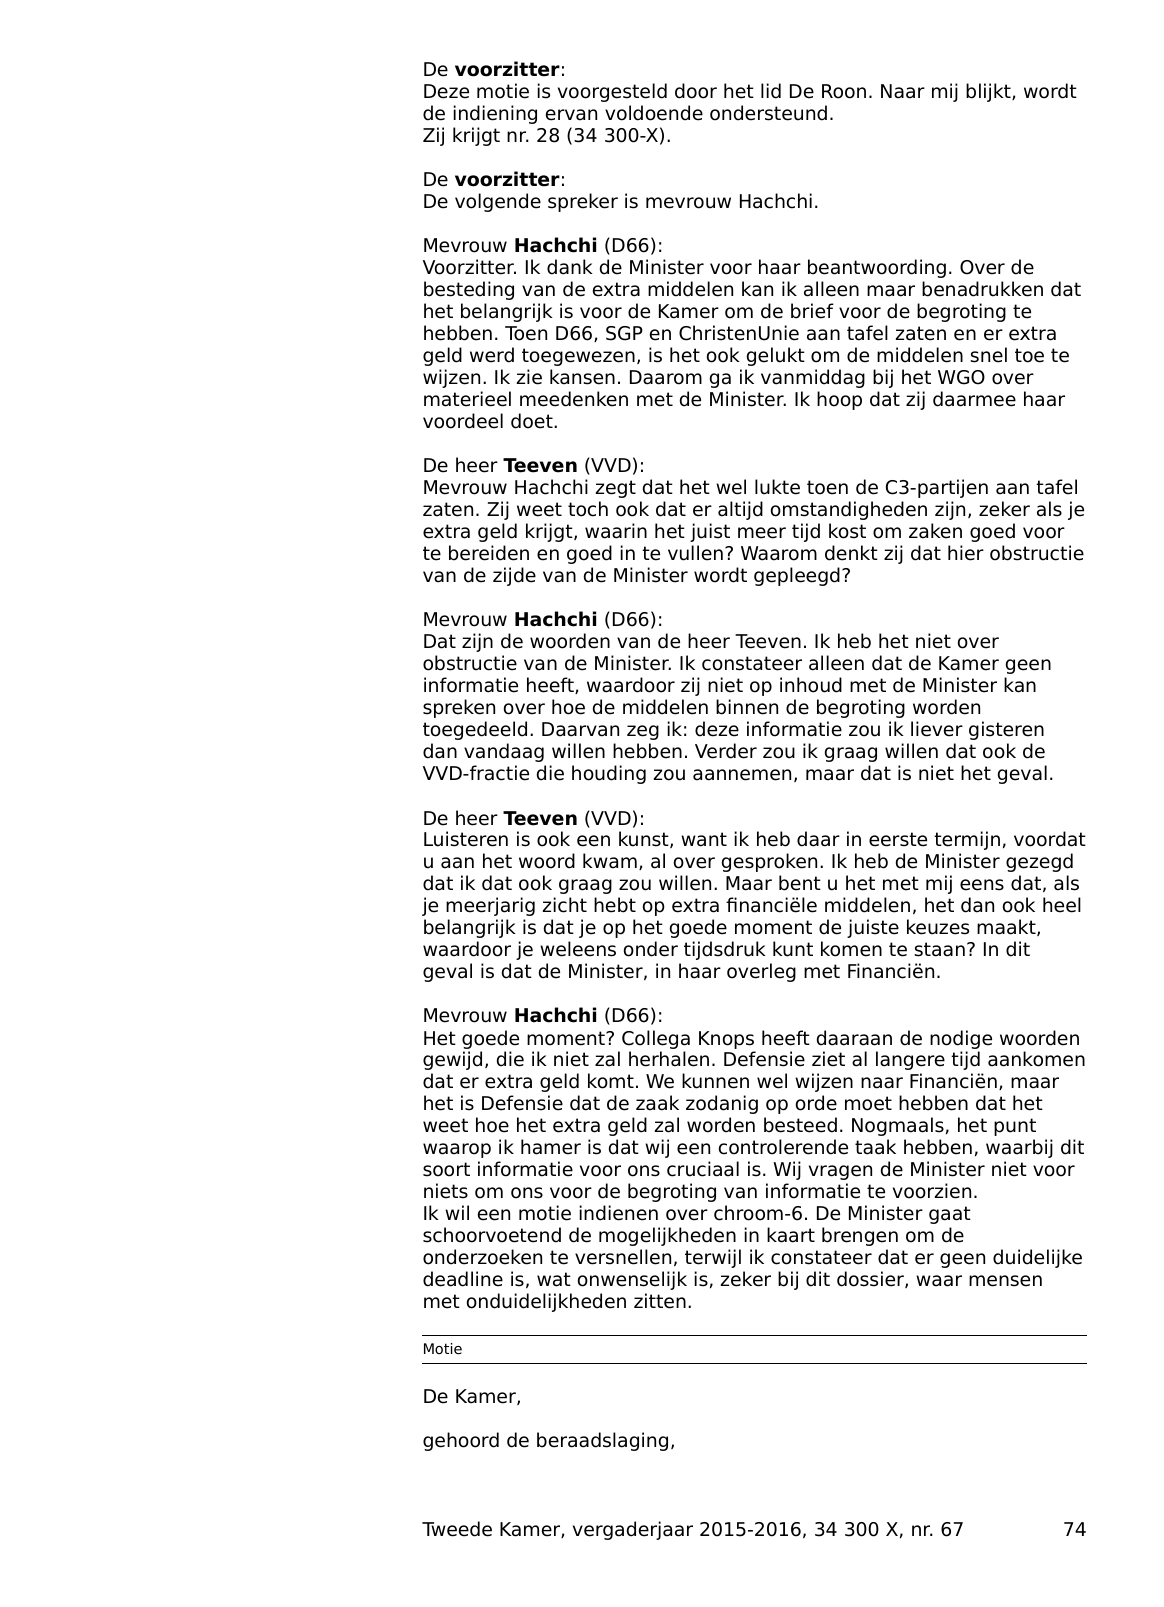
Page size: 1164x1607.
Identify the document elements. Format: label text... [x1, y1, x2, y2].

text Voorzitter. Ik dank de Minister voor haar beantwoording. Over de besteding van de extra middelen kan ik alleen maar benadrukken dat het belangrijk is voor de Kamer om de brief voor de begroting te hebben. Toen D66, SGP en ChristenUnie aan tafel zaten en er extra geld werd toegewezen, is het ook gelukt om de middelen snel toe te wijzen. Ik zie kansen. Daarom ga ik vanmiddag bij het WGO over materieel meedenken met de Minister. Ik hoop dat zij daarmee haar voordeel doet. [422, 257, 1087, 433]
text Het goede moment? Collega Knops heeft daaraan de nodige woorden gewijd, die ik niet zal herhalen. Defensie ziet al langere tijd aankomen dat er extra geld komt. We kunnen wel wijzen naar Financiën, maar het is Defensie dat de zaak zodanig op orde moet hebben dat het weet hoe het extra geld zal worden besteed. Nogmaals, het punt waarop ik hamer is dat wij een controlerende taak hebben, waarbij dit soort informatie voor ons cruciaal is. Wij vragen de Minister niet voor niets om ons voor de begroting van informatie te voorzien. [422, 1027, 1087, 1203]
text De voorzitter: [422, 59, 1087, 81]
text De Kamer, [422, 1386, 1087, 1408]
text Zij krijgt nr. 28 (34 300-X). [422, 125, 1087, 147]
text Mevrouw Hachchi zegt dat het wel lukte toen de C3-partijen aan tafel zaten. Zij weet toch ook dat er altijd omstandigheden zijn, zeker als je extra geld krijgt, waarin het juist meer tijd kost om zaken goed voor te bereiden en goed in te vullen? Waarom denkt zij dat hier obstructie van de zijde van de Minister wordt gepleegd? [422, 477, 1087, 587]
text Mevrouw Hachchi (D66): [422, 1005, 1087, 1027]
text Luisteren is ook een kunst, want ik heb daar in eerste termijn, voordat u aan het woord kwam, al over gesproken. Ik heb de Minister gezegd dat ik dat ook graag zou willen. Maar bent u het met mij eens dat, als je meerjarig zicht hebt op extra financiële middelen, het dan ook heel belangrijk is dat je op het goede moment de juiste keuzes maakt, waardoor je weleens onder tijdsdruk kunt komen te staan? In dit geval is dat de Minister, in haar overleg met Financiën. [422, 829, 1087, 983]
text De heer Teeven (VVD): [422, 455, 1087, 477]
text Mevrouw Hachchi (D66): [422, 235, 1087, 257]
text Deze motie is voorgesteld door het lid De Roon. Naar mij blijkt, wordt de indiening ervan voldoende ondersteund. [422, 81, 1087, 125]
text Dat zijn de woorden van de heer Teeven. Ik heb het niet over obstructie van de Minister. Ik constateer alleen dat de Kamer geen informatie heeft, waardoor zij niet op inhoud met de Minister kan spreken over hoe de middelen binnen de begroting worden toegedeeld. Daarvan zeg ik: deze informatie zou ik liever gisteren dan vandaag willen hebben. Verder zou ik graag willen dat ook de VVD-fractie die houding zou aannemen, maar dat is niet het geval. [422, 631, 1087, 785]
table_header Motie [422, 1336, 1087, 1362]
text gehoord de beraadslaging, [422, 1430, 1087, 1452]
text De voorzitter: [422, 169, 1087, 191]
text Ik wil een motie indienen over chroom-6. De Minister gaat schoorvoetend de mogelijkheden in kaart brengen om de onderzoeken te versnellen, terwijl ik constateer dat er geen duidelijke deadline is, wat onwenselijk is, zeker bij dit dossier, waar mensen met onduidelijkheden zitten. [422, 1203, 1087, 1313]
text De volgende spreker is mevrouw Hachchi. [422, 191, 1087, 213]
text Mevrouw Hachchi (D66): [422, 609, 1087, 631]
text De heer Teeven (VVD): [422, 807, 1087, 829]
